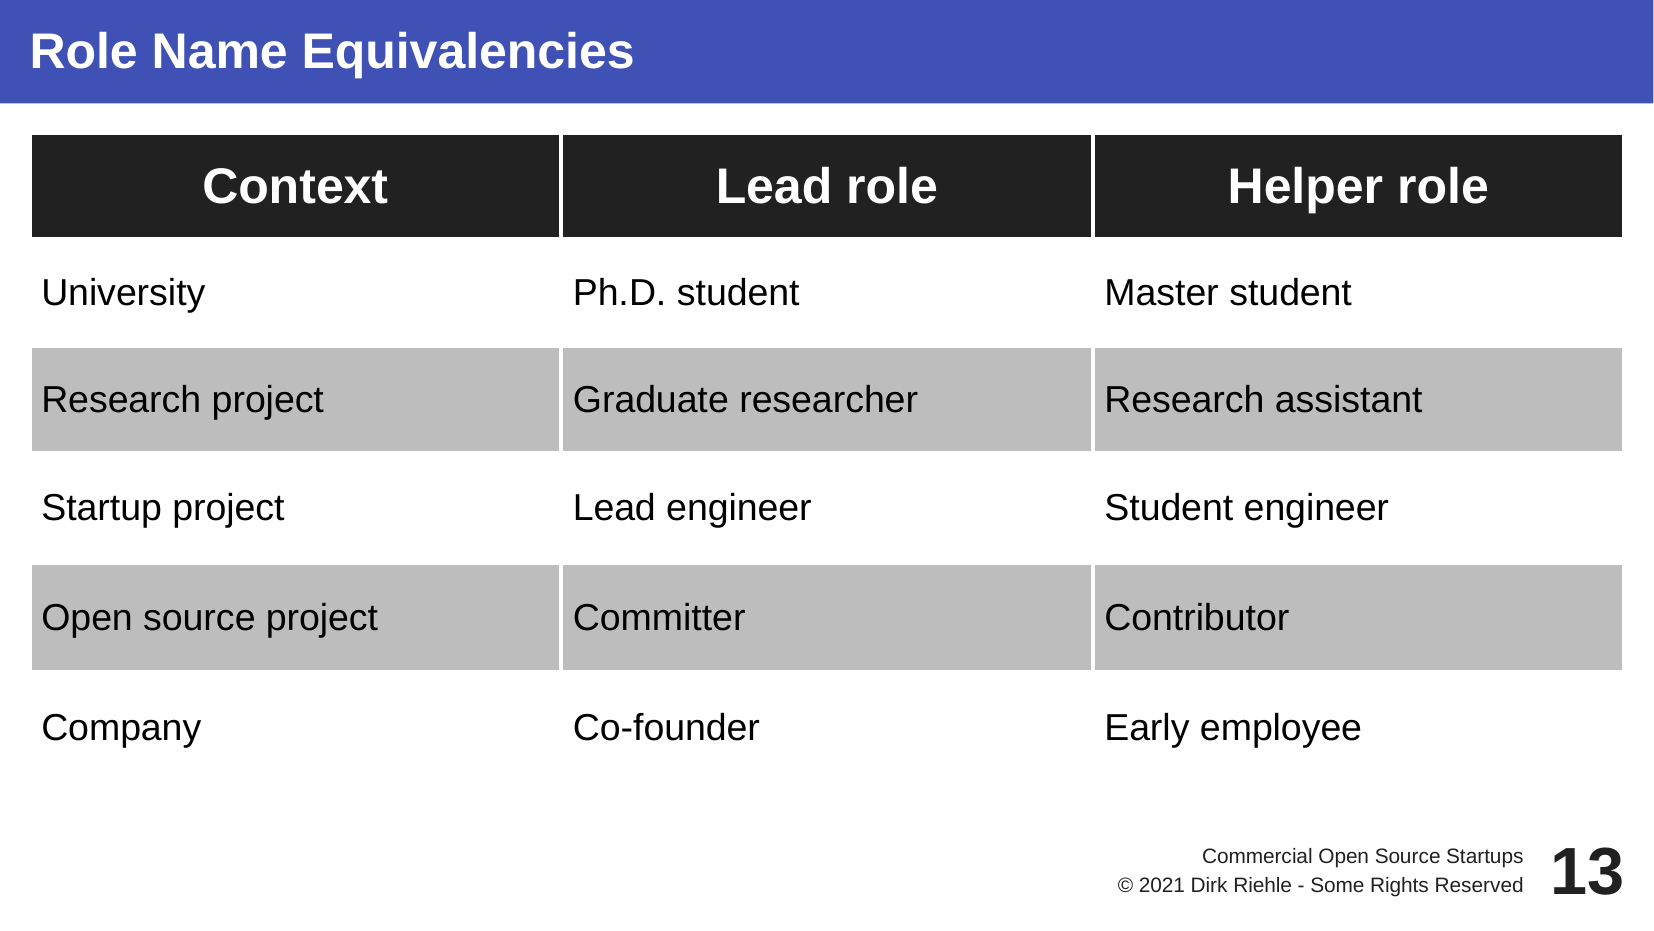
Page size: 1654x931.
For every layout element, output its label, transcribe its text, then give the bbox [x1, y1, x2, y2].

table_cell Graduate researcher [563, 348, 1091, 451]
table_header Context [32, 135, 559, 237]
table_cell Company [32, 674, 559, 780]
title Role Name Equivalencies [0, 0, 1654, 104]
table_cell University [32, 242, 559, 344]
table_cell Startup project [32, 455, 559, 560]
table_cell Ph.D. student [563, 242, 1091, 344]
table_header Lead role [563, 135, 1091, 237]
table_cell Contributor [1095, 565, 1622, 670]
table_cell Open source project [32, 565, 559, 670]
table_cell Research assistant [1095, 348, 1622, 451]
table_cell Student engineer [1095, 455, 1622, 560]
table_cell Co-founder [563, 674, 1091, 780]
table_cell Lead engineer [563, 455, 1091, 560]
table_header Helper role [1095, 135, 1622, 237]
table_cell Master student [1095, 242, 1622, 344]
table_cell Research project [32, 348, 559, 451]
table_cell Committer [563, 565, 1091, 670]
table_cell Early employee [1095, 674, 1622, 780]
